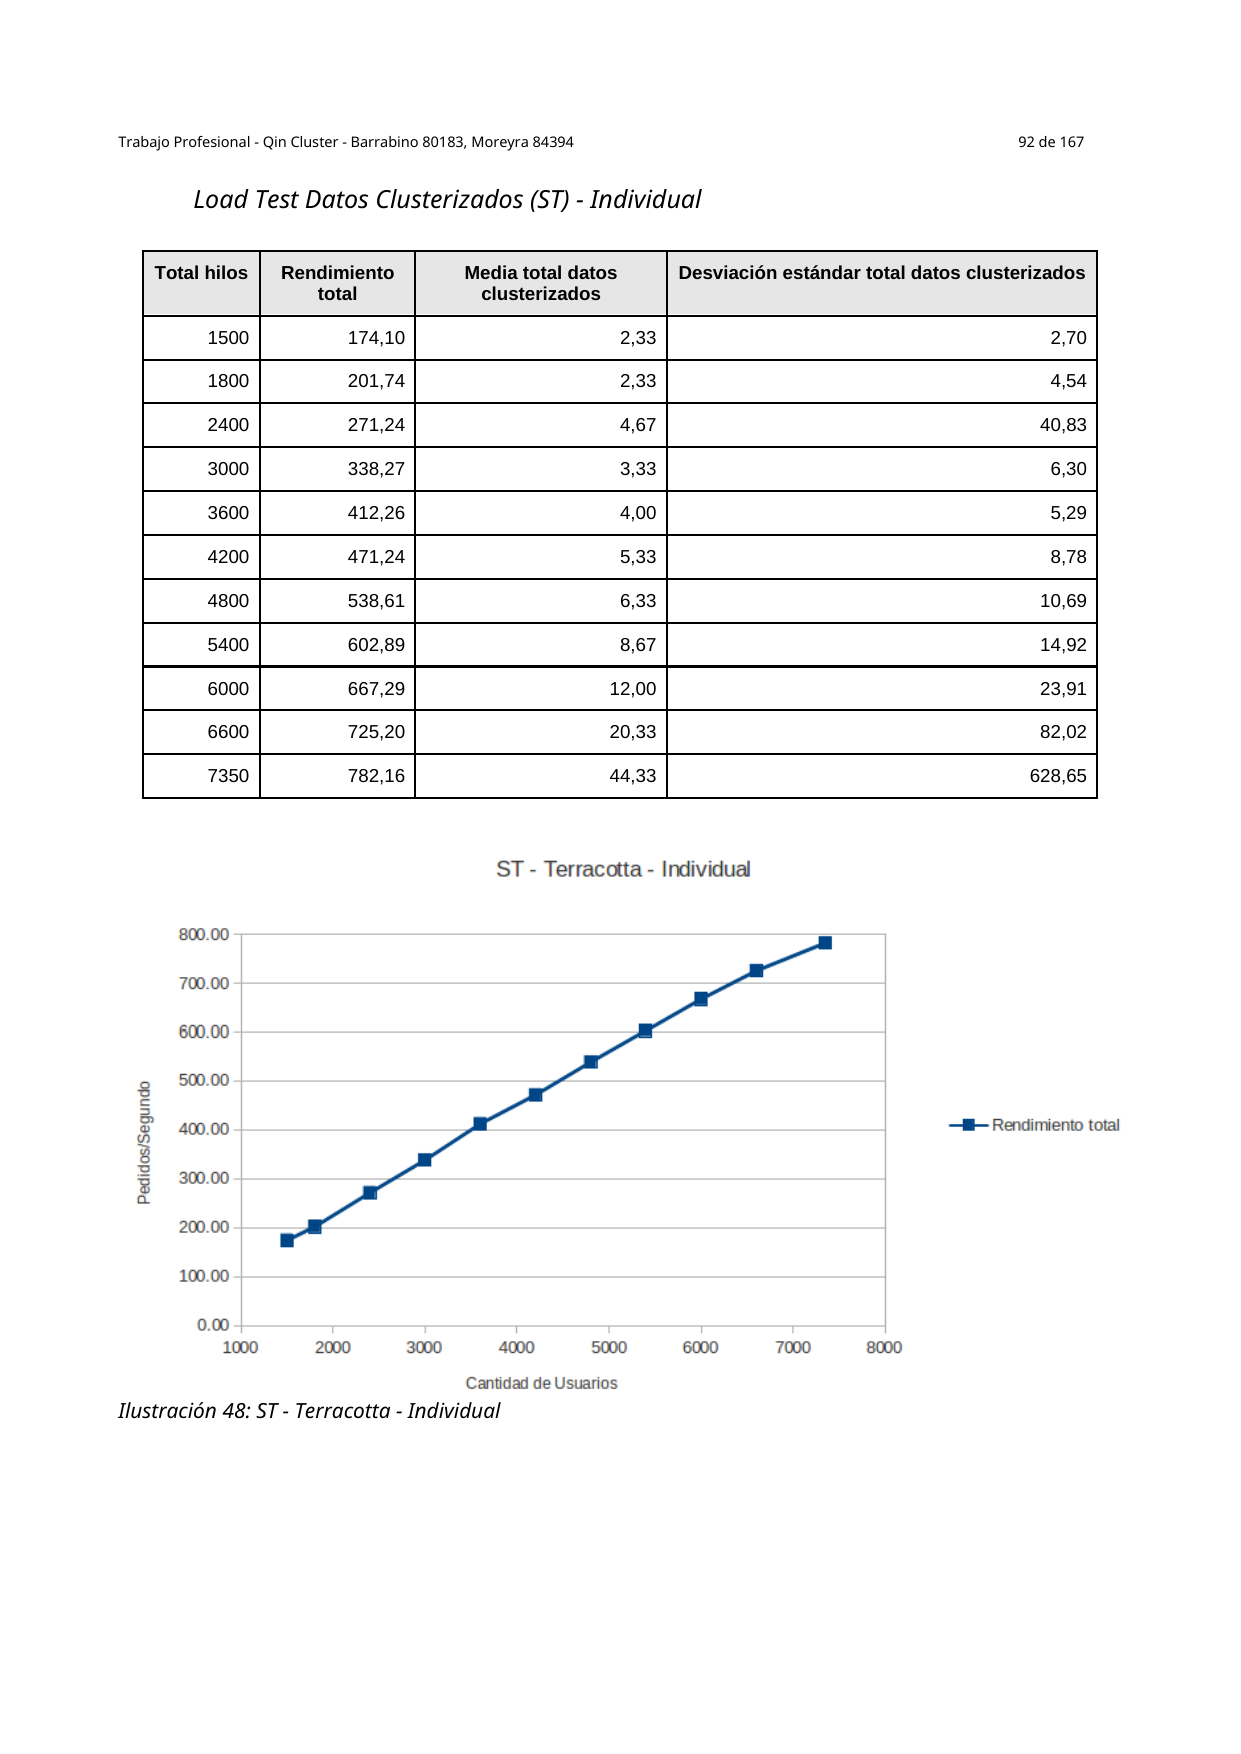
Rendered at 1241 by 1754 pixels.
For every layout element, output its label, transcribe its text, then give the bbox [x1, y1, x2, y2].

table_cell 4200 [144, 536, 259, 578]
table_cell 4,54 [668, 361, 1096, 402]
table_cell 471,24 [261, 536, 414, 578]
table_cell 4,67 [416, 404, 666, 446]
table_cell 7350 [144, 755, 259, 797]
table_cell 2400 [144, 404, 259, 446]
table_header Media total datos clusterizados [416, 252, 666, 314]
table_cell 3600 [144, 492, 259, 534]
table_cell 338,27 [261, 448, 414, 490]
text Load Test Datos Clusterizados (ST) - Individual [118, 182, 1122, 216]
table_cell 271,24 [261, 404, 414, 446]
table_cell 6,30 [668, 448, 1096, 490]
table_cell 5400 [144, 624, 259, 665]
table_cell 6600 [144, 711, 259, 753]
table_cell 2,70 [668, 317, 1096, 358]
table_cell 4,00 [416, 492, 666, 534]
text Ilustración 48: ST - Terracotta - Individual [118, 1397, 1122, 1425]
table_header Desviación estándar total datos clusterizados [668, 252, 1096, 314]
table_header Total hilos [144, 252, 259, 314]
table_cell 725,20 [261, 711, 414, 753]
table_cell 40,83 [668, 404, 1096, 446]
table_cell 412,26 [261, 492, 414, 534]
table_cell 538,61 [261, 580, 414, 622]
table_cell 23,91 [668, 668, 1096, 709]
table_cell 782,16 [261, 755, 414, 797]
table_cell 4800 [144, 580, 259, 622]
table_cell 1800 [144, 361, 259, 402]
table_cell 8,67 [416, 624, 666, 665]
table_cell 602,89 [261, 624, 414, 665]
table_cell 201,74 [261, 361, 414, 402]
picture [118, 845, 1123, 1397]
table_cell 6000 [144, 668, 259, 709]
table_cell 3,33 [416, 448, 666, 490]
table_cell 5,29 [668, 492, 1096, 534]
table_cell 628,65 [668, 755, 1096, 797]
table_cell 1500 [144, 317, 259, 358]
table_header Rendimiento total [261, 252, 414, 314]
table_cell 44,33 [416, 755, 666, 797]
table_cell 20,33 [416, 711, 666, 753]
table_cell 3000 [144, 448, 259, 490]
table_cell 174,10 [261, 317, 414, 358]
table_cell 14,92 [668, 624, 1096, 665]
table_cell 2,33 [416, 361, 666, 402]
table_cell 2,33 [416, 317, 666, 358]
table_cell 82,02 [668, 711, 1096, 753]
table_cell 12,00 [416, 668, 666, 709]
table_cell 10,69 [668, 580, 1096, 622]
table_cell 8,78 [668, 536, 1096, 578]
table_cell 5,33 [416, 536, 666, 578]
table_cell 667,29 [261, 668, 414, 709]
table_cell 6,33 [416, 580, 666, 622]
